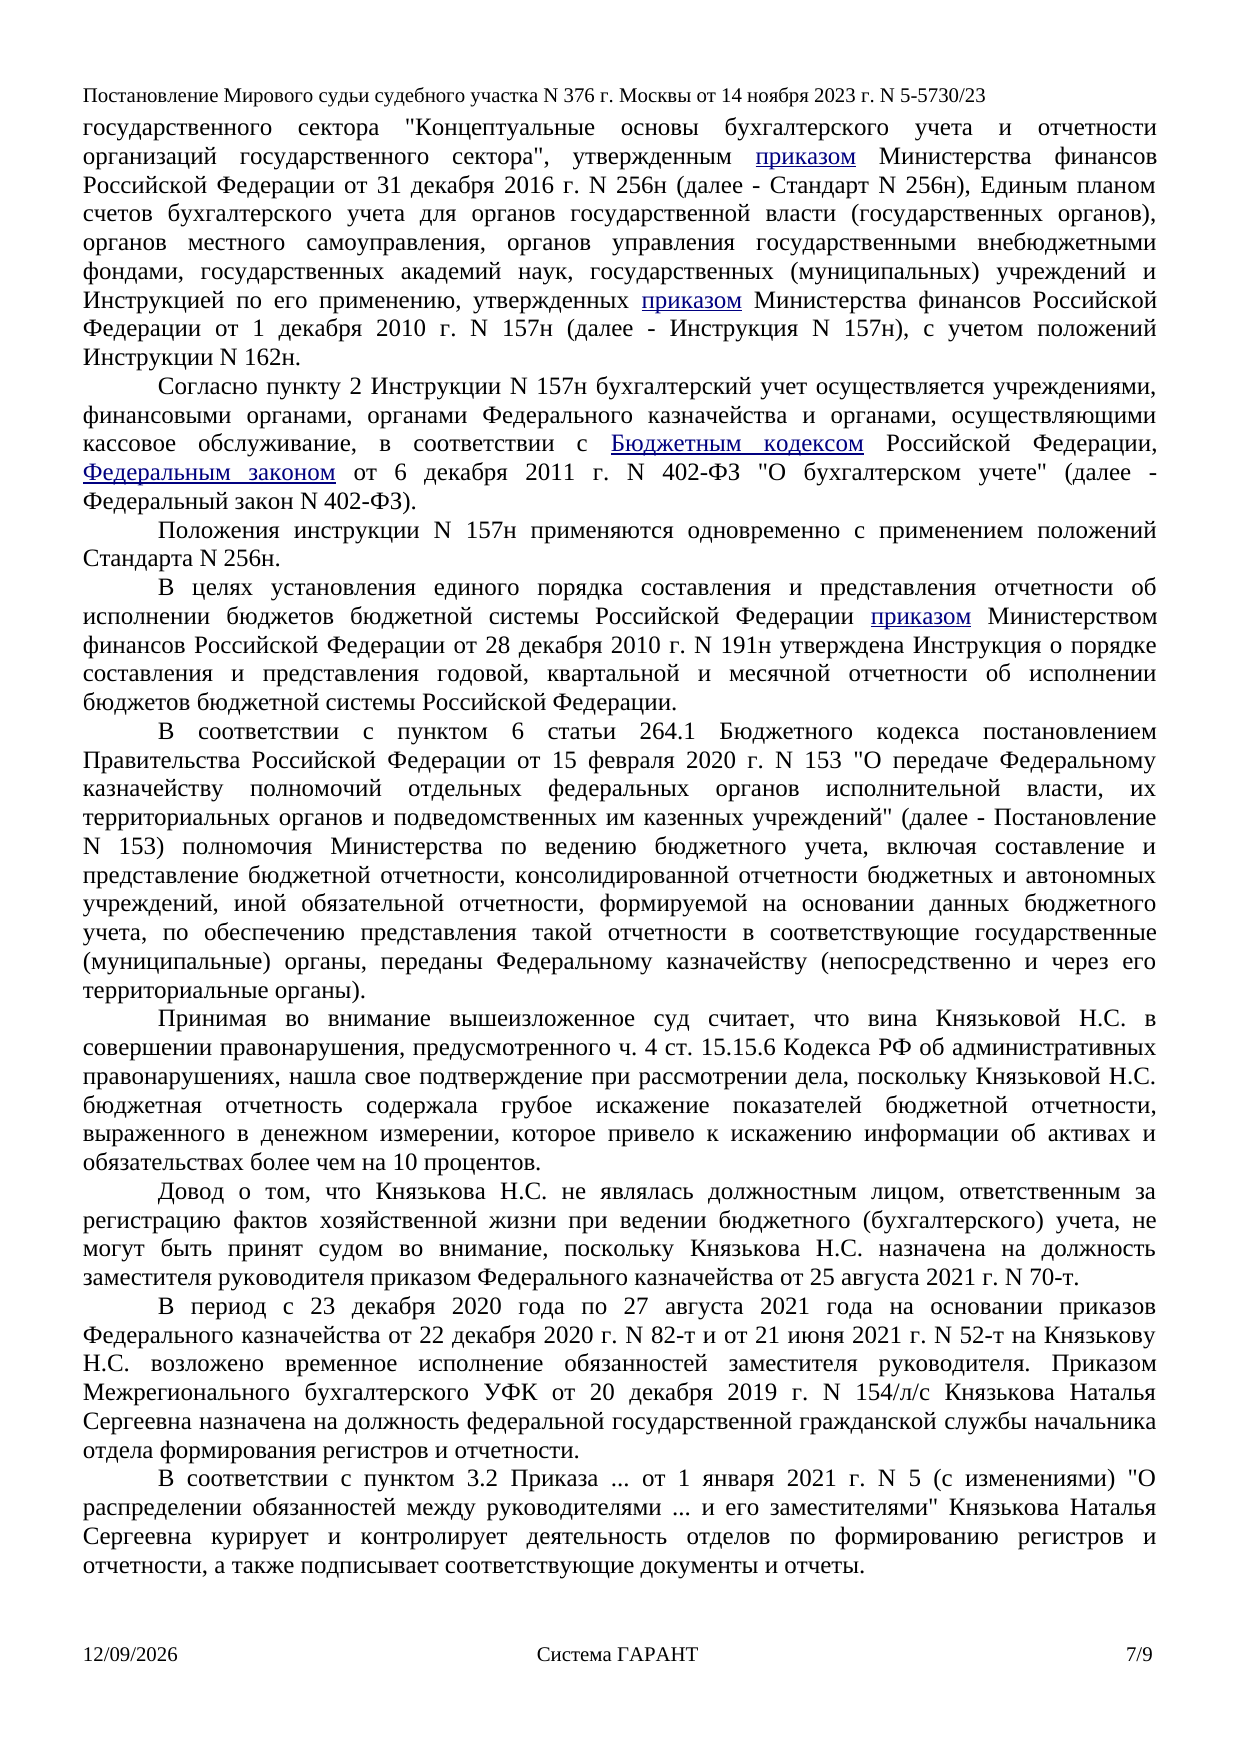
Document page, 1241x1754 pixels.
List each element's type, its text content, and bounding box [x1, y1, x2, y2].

text В целях установления единого порядка составления и представления отчетности об исполнении бюджетов бюджетной системы Российской Федерации приказом Министерством финансов Российской Федерации от 28 декабря 2010 г. N 191н утверждена Инструкция о порядке составления и представления годовой, квартальной и месячной отчетности об исполнении бюджетов бюджетной системы Российской Федерации. [83, 572, 1157, 716]
text Принимая во внимание вышеизложенное суд считает, что вина Князьковой Н.С. в совершении правонарушения, предусмотренного ч. 4 ст. 15.15.6 Кодекса РФ об административных правонарушениях, нашла свое подтверждение при рассмотрении дела, поскольку Князьковой Н.С. бюджетная отчетность содержала грубое искажение показателей бюджетной отчетности, выраженного в денежном измерении, которое привело к искажению информации об активах и обязательствах более чем на 10 процентов. [83, 1003, 1157, 1176]
text Довод о том, что Князькова Н.С. не являлась должностным лицом, ответственным за регистрацию фактов хозяйственной жизни при ведении бюджетного (бухгалтерского) учета, не могут быть принят судом во внимание, поскольку Князькова Н.С. назначена на должность заместителя руководителя приказом Федерального казначейства от 25 августа 2021 г. N 70-т. [83, 1176, 1157, 1291]
text государственного сектора "Концептуальные основы бухгалтерского учета и отчетности организаций государственного сектора", утвержденным приказом Министерства финансов Российской Федерации от 31 декабря 2016 г. N 256н (далее - Стандарт N 256н), Единым планом счетов бухгалтерского учета для органов государственной власти (государственных органов), органов местного самоуправления, органов управления государственными внебюджетными фондами, государственных академий наук, государственных (муниципальных) учреждений и Инструкцией по его применению, утвержденных приказом Министерства финансов Российской Федерации от 1 декабря 2010 г. N 157н (далее - Инструкция N 157н), с учетом положений Инструкции N 162н. [83, 112, 1157, 371]
text В период с 23 декабря 2020 года по 27 августа 2021 года на основании приказов Федерального казначейства от 22 декабря 2020 г. N 82-т и от 21 июня 2021 г. N 52-т на Князькову Н.С. возложено временное исполнение обязанностей заместителя руководителя. Приказом Межрегионального бухгалтерского УФК от 20 декабря 2019 г. N 154/л/с Князькова Наталья Сергеевна назначена на должность федеральной государственной гражданской службы начальника отдела формирования регистров и отчетности. [83, 1291, 1157, 1463]
text Положения инструкции N 157н применяются одновременно с применением положений Стандарта N 256н. [83, 515, 1157, 572]
text Согласно пункту 2 Инструкции N 157н бухгалтерский учет осуществляется учреждениями, финансовыми органами, органами Федерального казначейства и органами, осуществляющими кассовое обслуживание, в соответствии с Бюджетным кодексом Российской Федерации, Федеральным законом от 6 декабря 2011 г. N 402-ФЗ "О бухгалтерском учете" (далее - Федеральный закон N 402-ФЗ). [83, 371, 1157, 515]
text В соответствии с пунктом 6 статьи 264.1 Бюджетного кодекса постановлением Правительства Российской Федерации от 15 февраля 2020 г. N 153 "О передаче Федеральному казначейству полномочий отдельных федеральных органов исполнительной власти, их территориальных органов и подведомственных им казенных учреждений" (далее - Постановление N 153) полномочия Министерства по ведению бюджетного учета, включая составление и представление бюджетной отчетности, консолидированной отчетности бюджетных и автономных учреждений, иной обязательной отчетности, формируемой на основании данных бюджетного учета, по обеспечению представления такой отчетности в соответствующие государственные (муниципальные) органы, переданы Федеральному казначейству (непосредственно и через его территориальные органы). [83, 716, 1157, 1003]
text В соответствии с пунктом 3.2 Приказа ... от 1 января 2021 г. N 5 (с изменениями) "О распределении обязанностей между руководителями ... и его заместителями" Князькова Наталья Сергеевна курирует и контролирует деятельность отделов по формированию регистров и отчетности, а также подписывает соответствующие документы и отчеты. [83, 1463, 1157, 1578]
